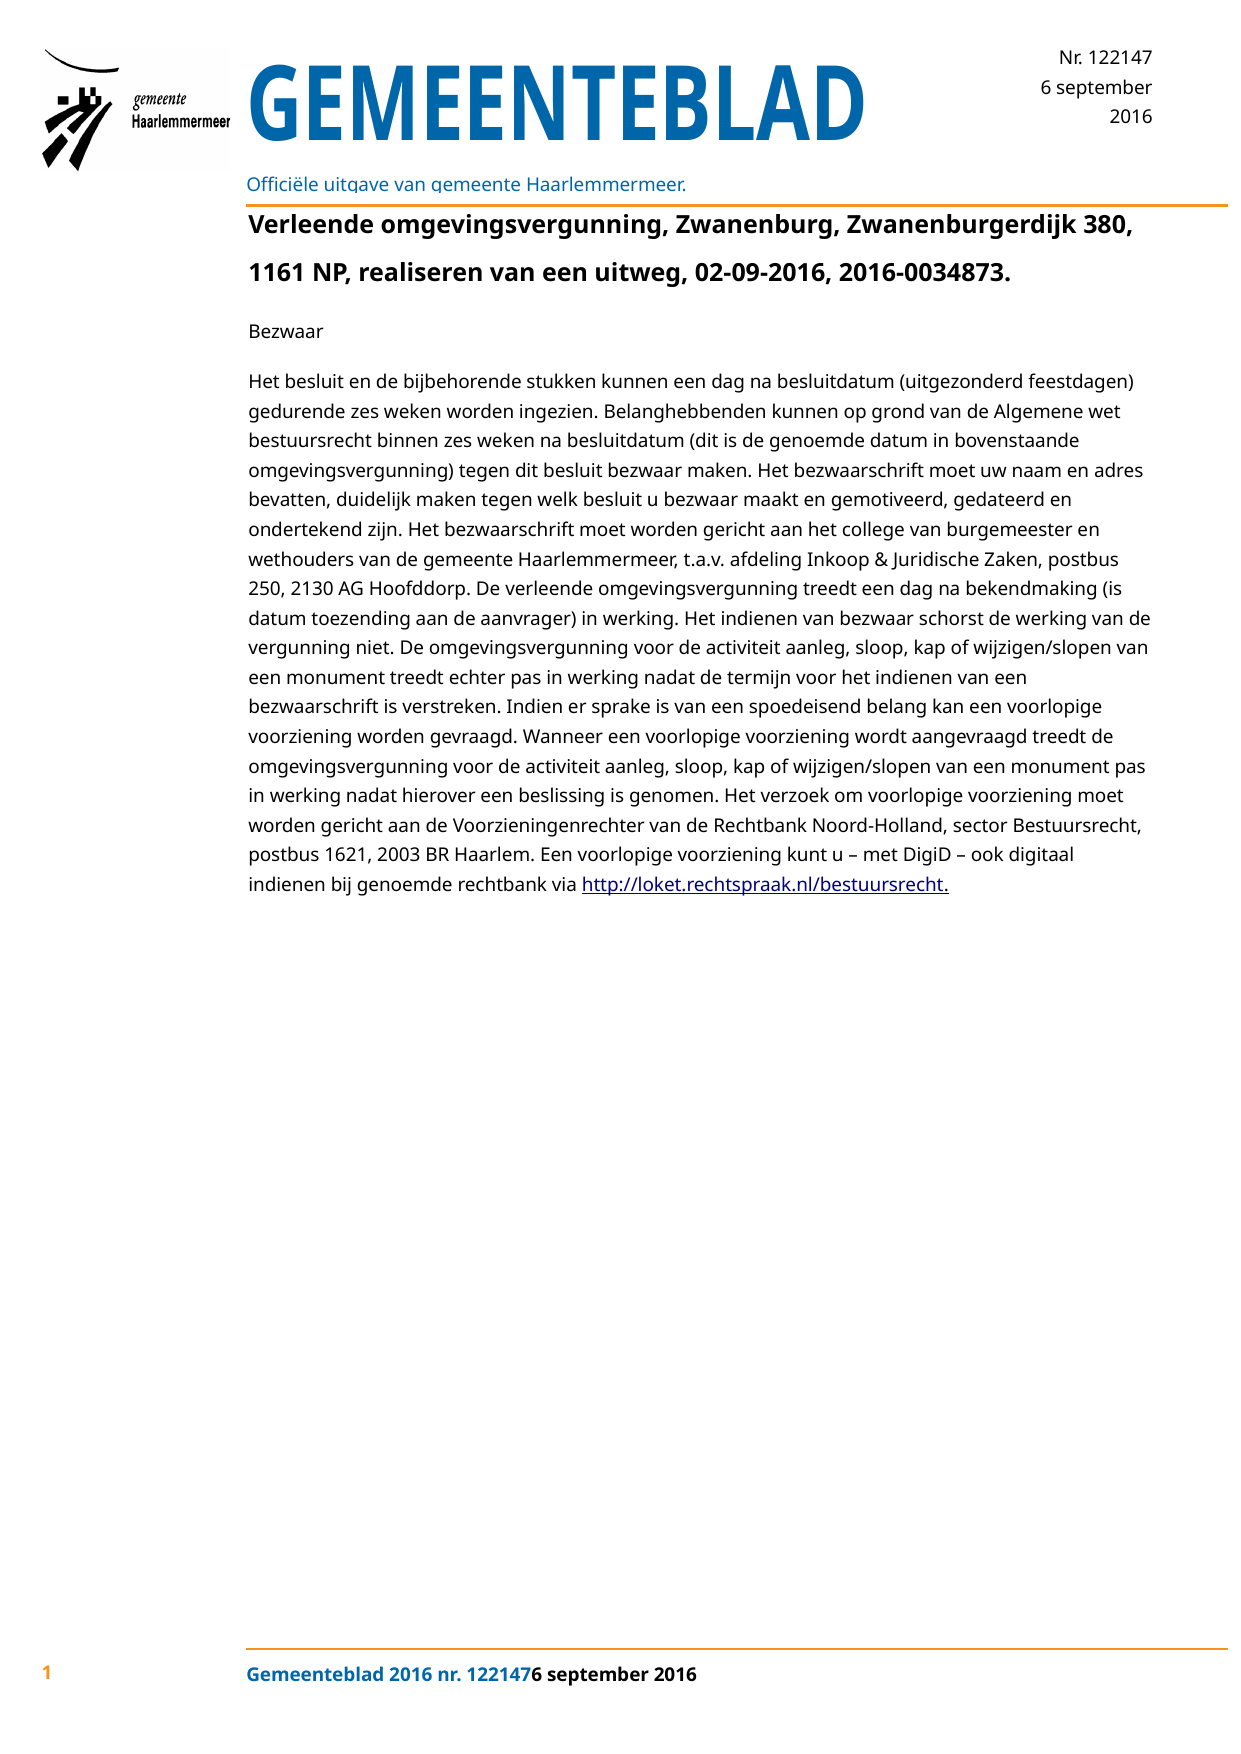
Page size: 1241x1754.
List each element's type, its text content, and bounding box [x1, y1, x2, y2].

text Verleende omgevingsvergunning, Zwanenburg, Zwanenburgerdijk 380, 1161 NP, realiseren van een uitweg, 02-09-2016, 2016-0034873. [248, 207, 1152, 288]
text Bezwaar [248, 318, 1152, 344]
text Het besluit en de bijbehorende stukken kunnen een dag na besluitdatum (uitgezonderd feestdagen) gedurende zes weken worden ingezien. Belanghebbenden kunnen op grond van de Algemene wet bestuursrecht binnen zes weken na besluitdatum (dit is de genoemde datum in bovenstaande omgevingsvergunning) tegen dit besluit bezwaar maken. Het bezwaarschrift moet uw naam en adres bevatten, duidelijk maken tegen welk besluit u bezwaar maakt en gemotiveerd, gedateerd en ondertekend zijn. Het bezwaarschrift moet worden gericht aan het college van burgemeester en wethouders van de gemeente Haarlemmermeer, t.a.v. afdeling Inkoop & Juridische Zaken, postbus 250, 2130 AG Hoofddorp. De verleende omgevingsvergunning treedt een dag na bekendmaking (is datum toezending aan de aanvrager) in werking. Het indienen van bezwaar schorst de werking van de vergunning niet. De omgevingsvergunning voor de activiteit aanleg, sloop, kap of wijzigen/slopen van een monument treedt echter pas in werking nadat de termijn voor het indienen van een bezwaarschrift is verstreken. Indien er sprake is van een spoedeisend belang kan een voorlopige voorziening worden gevraagd. Wanneer een voorlopige voorziening wordt aangevraagd treedt de omgevingsvergunning voor de activiteit aanleg, sloop, kap of wijzigen/slopen van een monument pas in werking nadat hierover een beslissing is genomen. Het verzoek om voorlopige voorziening moet worden gericht aan de Voorzieningenrechter van de Rechtbank Noord-Holland, sector Bestuursrecht, postbus 1621, 2003 BR Haarlem. Een voorlopige voorziening kunt u – met DigiD – ook digitaal indienen bij genoemde rechtbank via http://loket.rechtspraak.nl/bestuursrecht. [248, 368, 1152, 897]
picture [41, 47, 231, 172]
